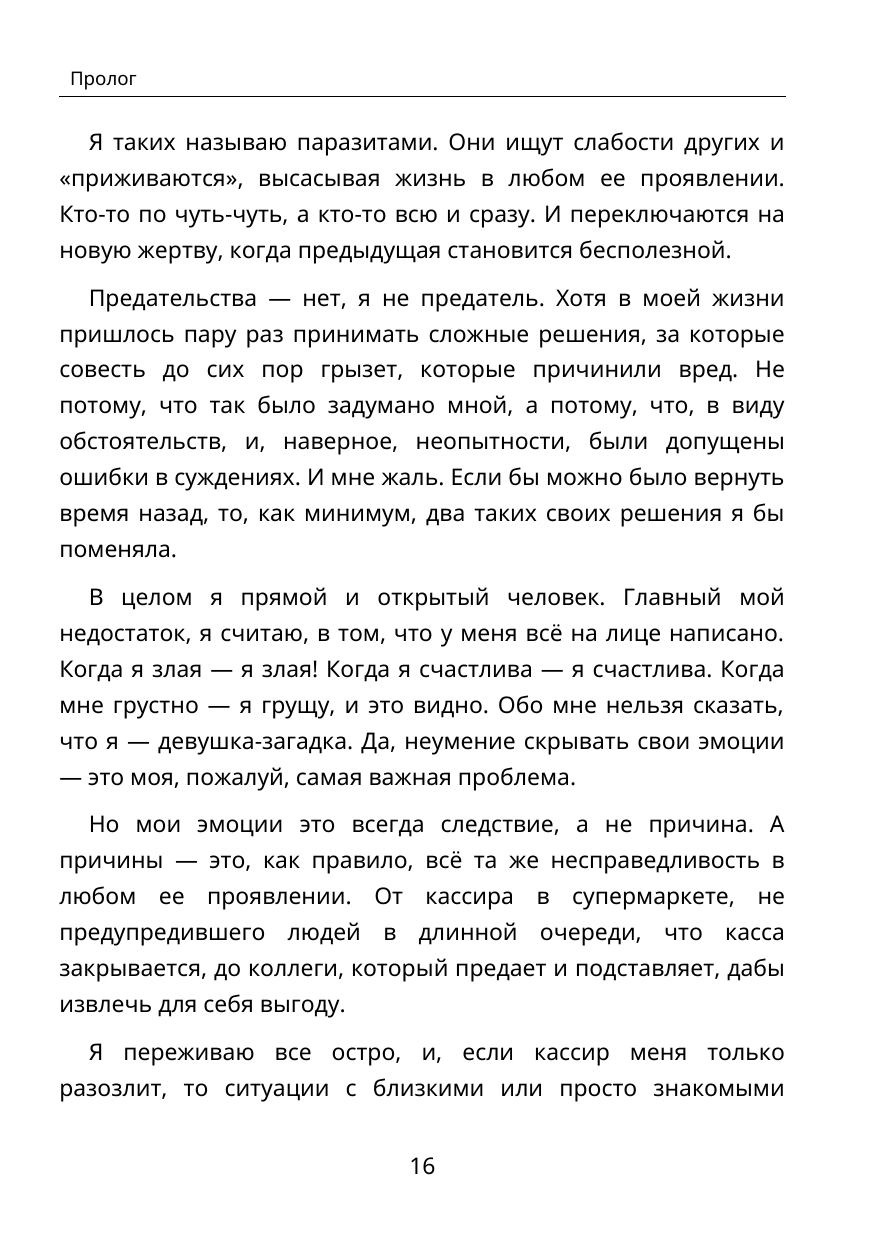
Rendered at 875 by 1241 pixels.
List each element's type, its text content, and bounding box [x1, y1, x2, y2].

text Но мои эмоции это всегда следствие, а не причина. А причины — это, как правило, всё та же несправедливость в любом ее проявлении. От кассира в супермаркете, не предупредившего людей в длинной очереди, что касса закрывается, до коллеги, который предает и подставляет, дабы извлечь для себя выгоду. [59, 808, 786, 1019]
text Я переживаю все остро, и, если кассир меня только разозлит, то ситуации с близкими или просто знакомыми [59, 1036, 786, 1103]
text Предательства — нет, я не предатель. Хотя в моей жизни пришлось пару раз принимать сложные решения, за которые совесть до сих пор грызет, которые причинили вред. Не потому, что так было задумано мной, а потому, что, в виду обстоятельств, и, наверное, неопытности, были допущены ошибки в суждениях. И мне жаль. Если бы можно было вернуть время назад, то, как минимум, два таких своих решения я бы поменяла. [59, 282, 786, 564]
text Я таких называю паразитами. Они ищут слабости других и «приживаются», высасывая жизнь в любом ее проявлении. Кто-то по чуть-чуть, а кто-то всю и сразу. И переключаются на новую жертву, когда предыдущая становится бесполезной. [59, 126, 786, 265]
text В целом я прямой и открытый человек. Главный мой недостаток, я считаю, в том, что у меня всё на лице написано. Когда я злая — я злая! Когда я счастлива — я счастлива. Когда мне грустно — я грущу, и это видно. Обо мне нельзя сказать, что я — девушка-загадка. Да, неумение скрывать свои эмоции — это моя, пожалуй, самая важная проблема. [59, 581, 786, 792]
